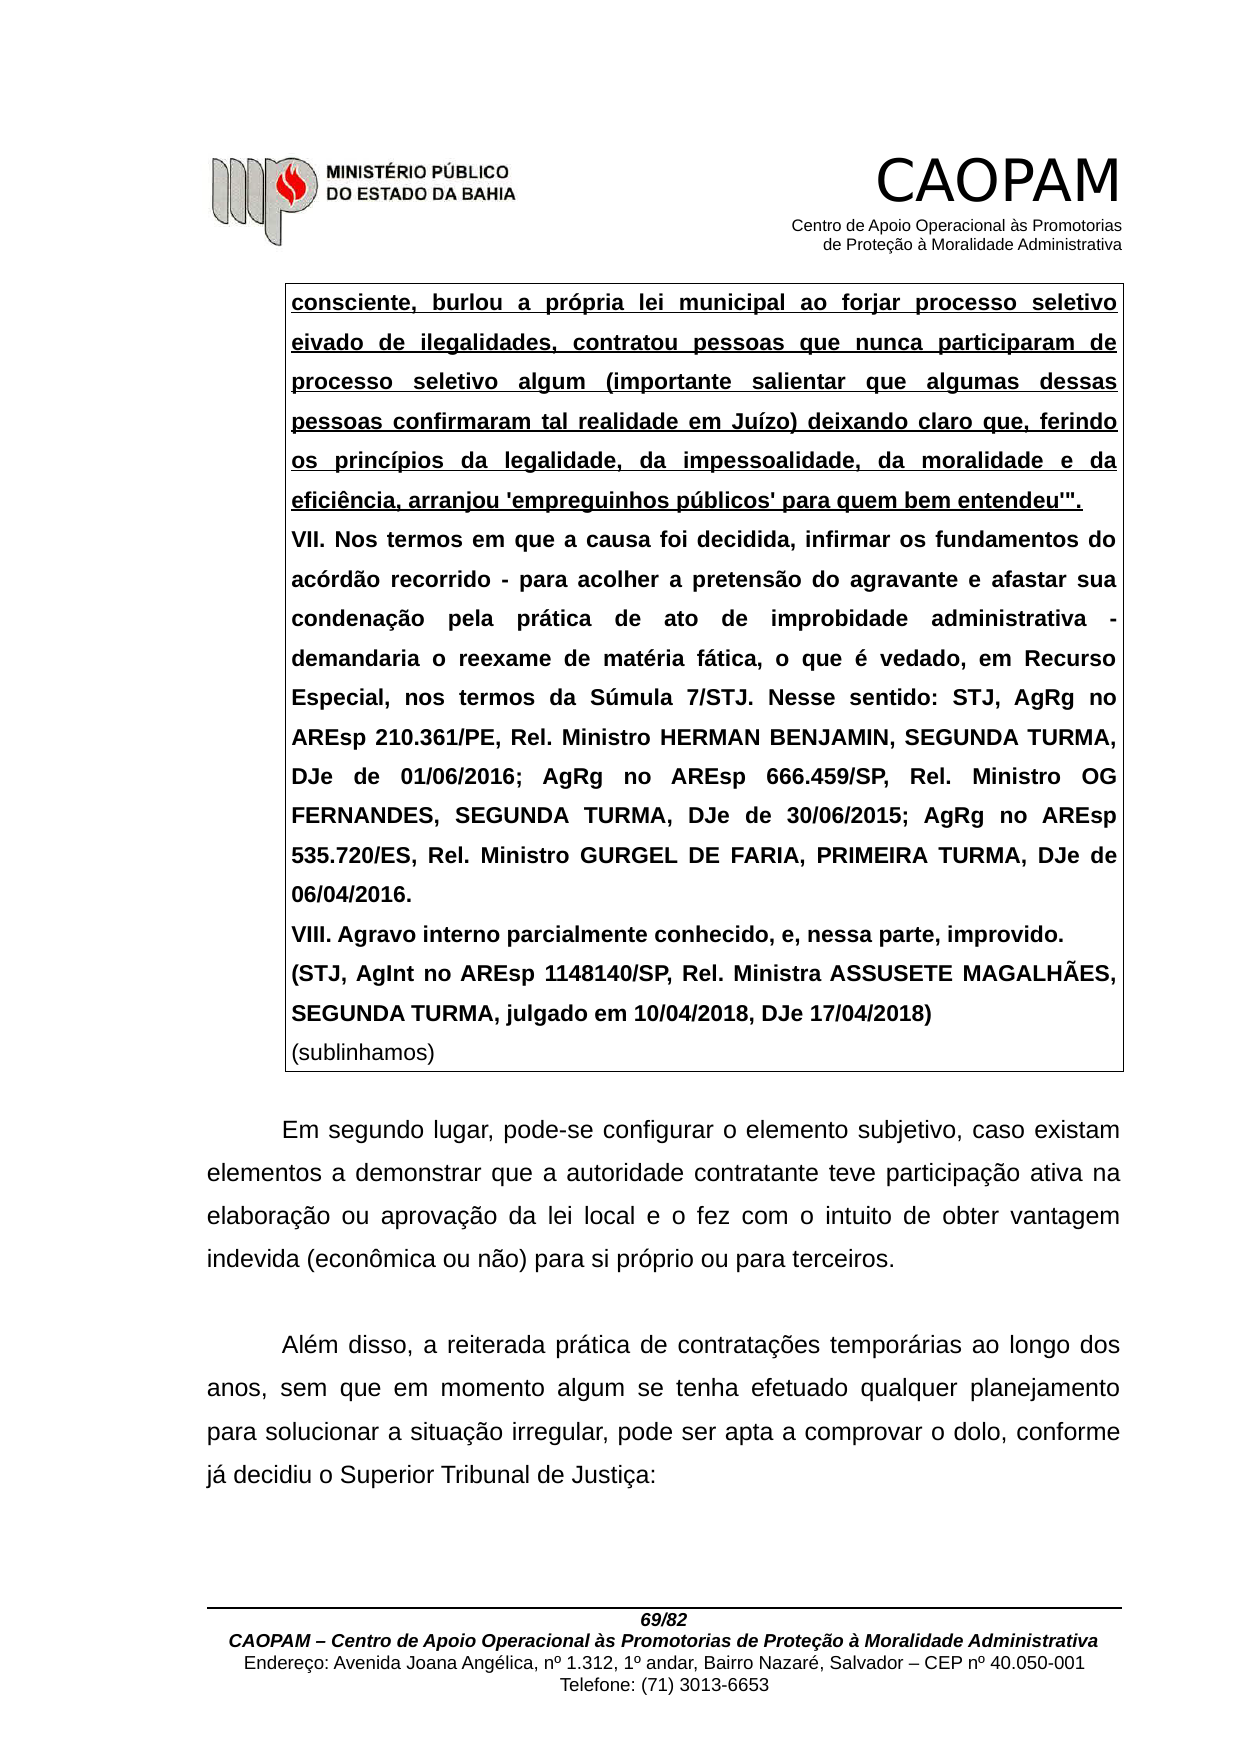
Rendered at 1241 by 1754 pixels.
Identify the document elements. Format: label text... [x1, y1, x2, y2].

text Em segundo lugar, pode-se configurar o elemento subjetivo, caso existam elementos a demonstrar que a autoridade contratante teve participação ativa na elaboração ou aprovação da lei local e o fez com o intuito de obter vantagem indevida (econômica ou não) para si próprio ou para terceiros. [207, 1114, 1122, 1273]
picture [200, 153, 535, 253]
text Além disso, a reiterada prática de contratações temporárias ao longo dos anos, sem que em momento algum se tenha efetuado qualquer planejamento para solucionar a situação irregular, pode ser apta a comprovar o dolo, conforme já decidiu o Superior Tribunal de Justiça: [207, 1330, 1122, 1488]
table_header consciente, burlou a própria lei municipal ao forjar processo seletivo eivado de ilegalidades, contratou pessoas que nunca participaram de processo seletivo algum (importante salientar que algumas dessas pessoas confirmaram tal realidade em Juízo) deixando claro que, ferindo os princípios da legalidade, da impessoalidade, da moralidade e da eficiência, arranjou 'empreguinhos públicos' para quem bem entendeu'". VII. Nos termos em que a causa foi decidida, infirmar os fundamentos do acórdão recorrido - para acolher a pretensão do agravante e afastar sua condenação pela prática de ato de improbidade administrativa - demandaria o reexame de matéria fática, o que é vedado, em Recurso Especial, nos termos da Súmula 7/STJ. Nesse sentido: STJ, AgRg no AREsp 210.361/PE, Rel. Ministro HERMAN BENJAMIN, SEGUNDA TURMA, DJe de 01/06/2016; AgRg no AREsp 666.459/SP, Rel. Ministro OG FERNANDES, SEGUNDA TURMA, DJe de 30/06/2015; AgRg no AREsp 535.720/ES, Rel. Ministro GURGEL DE FARIA, PRIMEIRA TURMA, DJe de 06/04/2016. VIII. Agravo interno parcialmente conhecido, e, nessa parte, improvido. (STJ, AgInt no AREsp 1148140/SP, Rel. Ministra ASSUSETE MAGALHÃES, SEGUNDA TURMA, julgado em 10/04/2018, DJe 17/04/2018) (sublinhamos) [286, 284, 1123, 1071]
